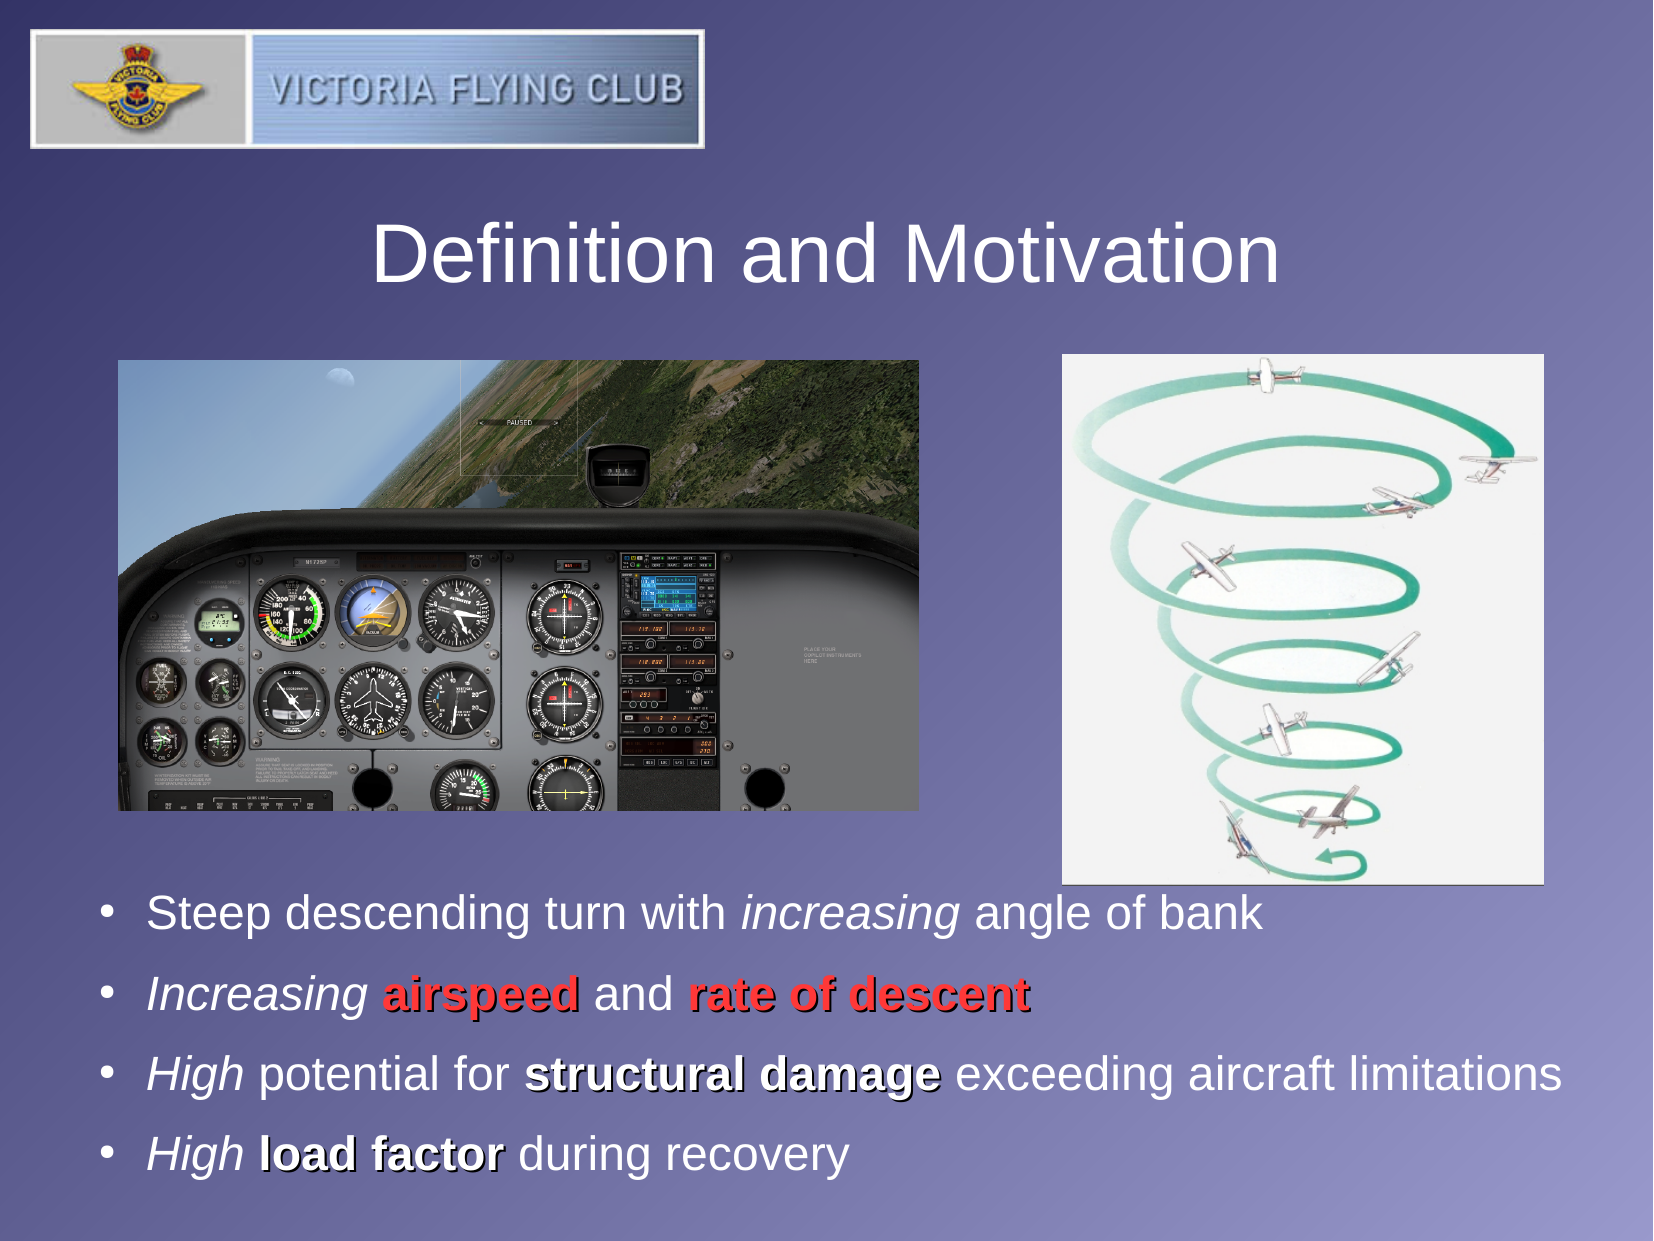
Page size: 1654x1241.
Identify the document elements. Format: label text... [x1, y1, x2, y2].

title Definition and Motivation [82, 150, 1571, 358]
picture [118, 360, 919, 811]
picture [30, 29, 705, 149]
picture [1062, 354, 1544, 886]
list Steep descending turn with increasing angle of bank Increasing airspeed and rate of descent High potential for structural damage exceeding aircraft limitations High load factor during recovery [82, 885, 1571, 1201]
